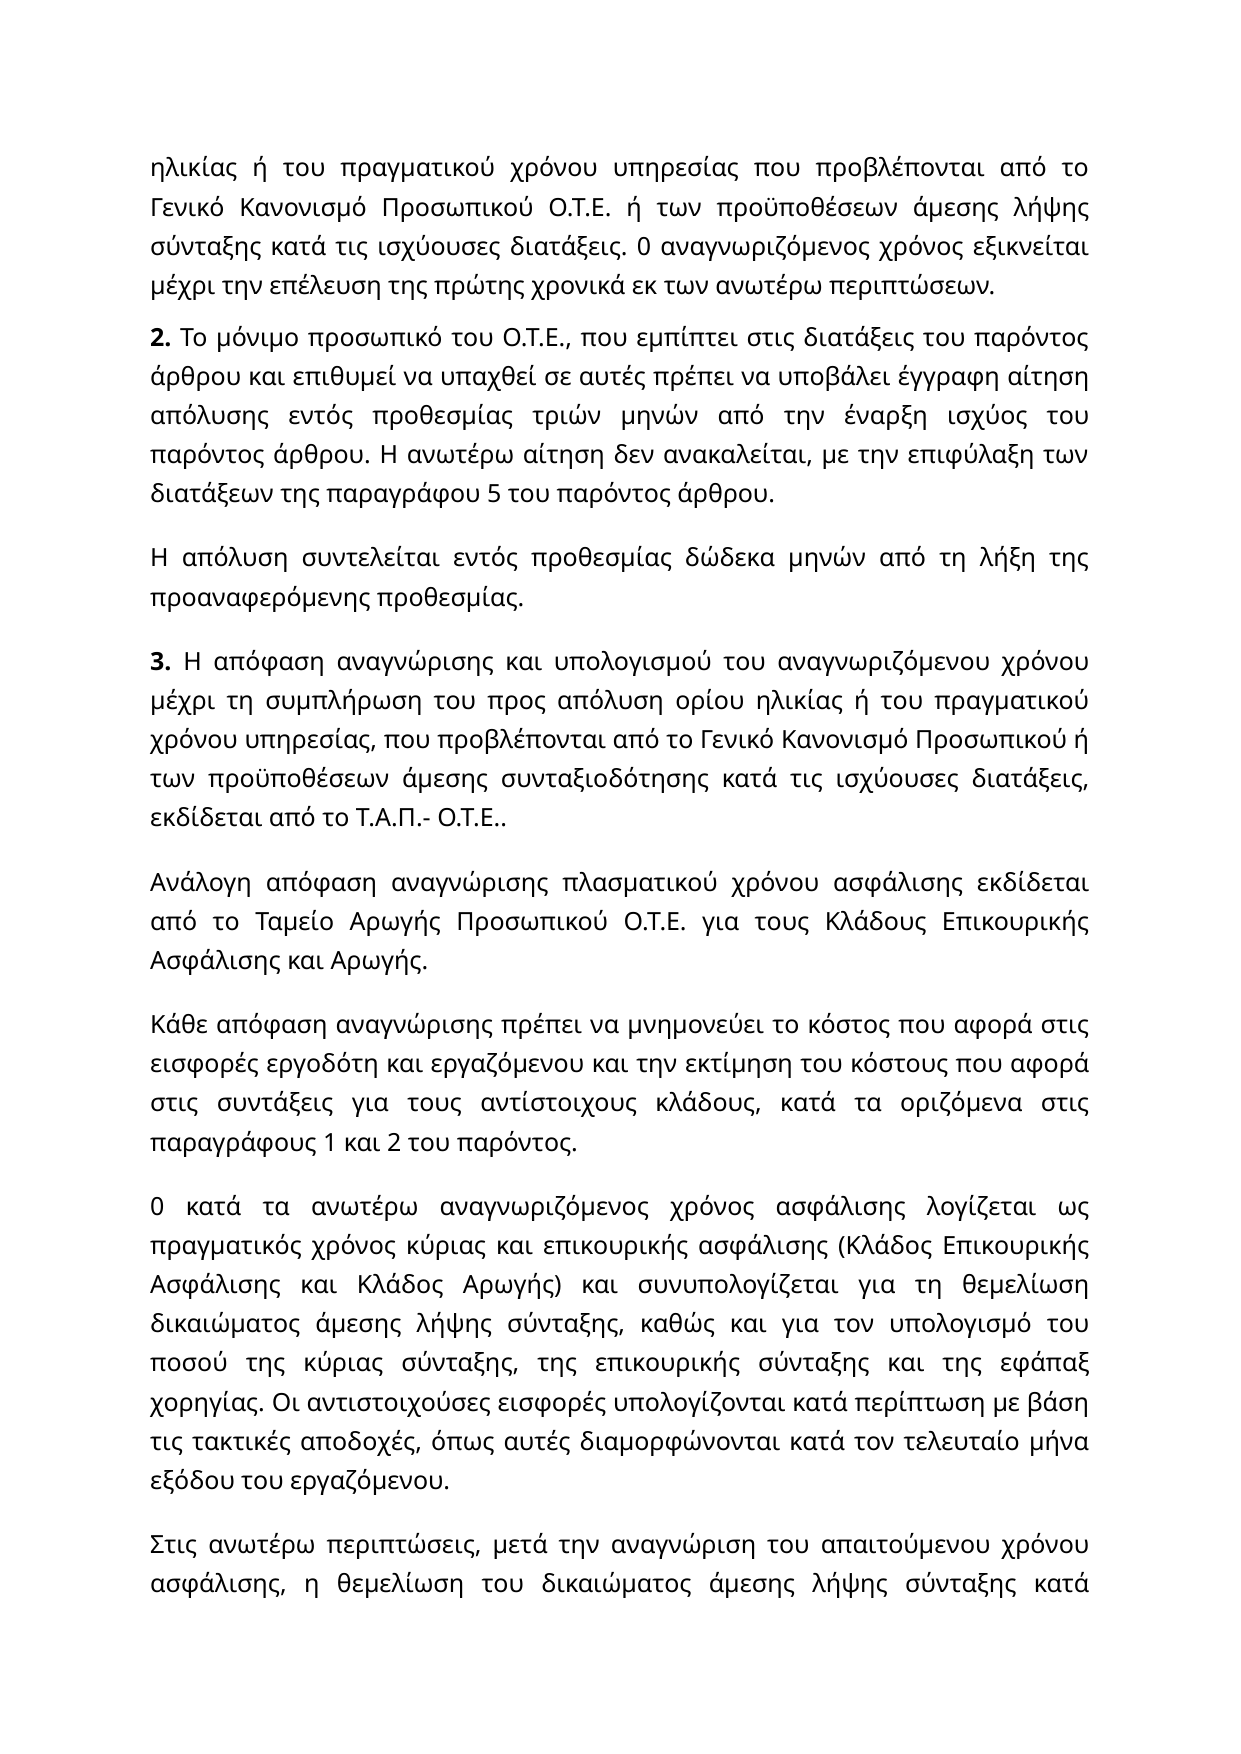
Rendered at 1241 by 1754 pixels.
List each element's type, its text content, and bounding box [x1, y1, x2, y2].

text Η απόλυση συντελείται εντός προθεσμίας δώδεκα μηνών από τη λήξη της προαναφερόμενης προθεσμίας. [150, 540, 1090, 613]
text 0 κατά τα ανωτέρω αναγνωριζόμενος χρόνος ασφάλισης λογίζεται ως πραγματικός χρόνος κύριας και επικουρικής ασφάλισης (Κλάδος Επικουρικής Ασφάλισης και Κλάδος Αρωγής) και συνυπολογίζεται για τη θεμελίωση δικαιώματος άμεσης λήψης σύνταξης, καθώς και για τον υπολογισμό του ποσού της κύριας σύνταξης, της επικουρικής σύνταξης και της εφάπαξ χορηγίας. Οι αντιστοιχούσες εισφορές υπολογίζονται κατά περίπτωση με βάση τις τακτικές αποδοχές, όπως αυτές διαμορφώνονται κατά τον τελευταίο μήνα εξόδου του εργαζόμενου. [150, 1188, 1090, 1497]
text Ανάλογη απόφαση αναγνώρισης πλασματικού χρόνου ασφάλισης εκδίδεται από το Ταμείο Αρωγής Προσωπικού Ο.Τ.Ε. για τους Κλάδους Επικουρικής Ασφάλισης και Αρωγής. [150, 864, 1090, 977]
text 2. Το μόνιμο προσωπικό του Ο.Τ.Ε., που εμπίπτει στις διατάξεις του παρόντος άρθρου και επιθυμεί να υπαχθεί σε αυτές πρέπει να υποβάλει έγγραφη αίτηση απόλυσης εντός προθεσμίας τριών μηνών από την έναρξη ισχύος του παρόντος άρθρου. Η ανωτέρω αίτηση δεν ανακαλείται, με την επιφύλαξη των διατάξεων της παραγράφου 5 του παρόντος άρθρου. [150, 319, 1090, 510]
text Κάθε απόφαση αναγνώρισης πρέπει να μνημονεύει το κόστος που αφορά στις εισφορές εργοδότη και εργαζόμενου και την εκτίμηση του κόστους που αφορά στις συντάξεις για τους αντίστοιχους κλάδους, κατά τα οριζόμενα στις παραγράφους 1 και 2 του παρόντος. [150, 1007, 1090, 1158]
text Στις ανωτέρω περιπτώσεις, μετά την αναγνώριση του απαιτούμενου χρόνου ασφάλισης, η θεμελίωση του δικαιώματος άμεσης λήψης σύνταξης κατά [150, 1527, 1090, 1600]
text 3. Η απόφαση αναγνώρισης και υπολογισμού του αναγνωριζόμενου χρόνου μέχρι τη συμπλήρωση του προς απόλυση ορίου ηλικίας ή του πραγματικού χρόνου υπηρεσίας, που προβλέπονται από το Γενικό Κανονισμό Προσωπικού ή των προϋποθέσεων άμεσης συνταξιοδότησης κατά τις ισχύουσες διατάξεις, εκδίδεται από το Τ.Α.Π.- Ο.Τ.Ε.. [150, 643, 1090, 834]
text ηλικίας ή του πραγματικού χρόνου υπηρεσίας που προβλέπονται από το Γενικό Κανονισμό Προσωπικού Ο.Τ.Ε. ή των προϋποθέσεων άμεσης λήψης σύνταξης κατά τις ισχύουσες διατάξεις. 0 αναγνωριζόμενος χρόνος εξικνείται μέχρι την επέλευση της πρώτης χρονικά εκ των ανωτέρω περιπτώσεων. [150, 150, 1090, 302]
